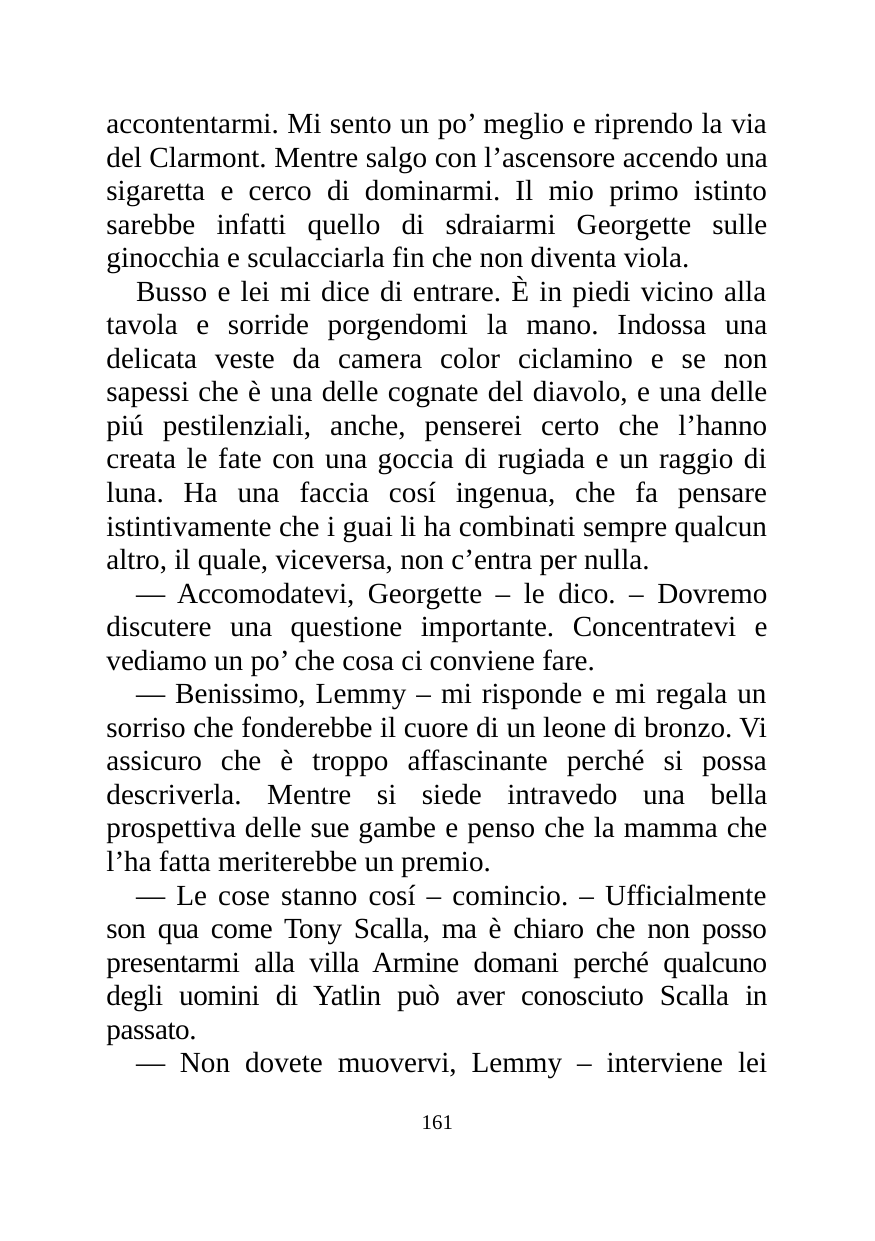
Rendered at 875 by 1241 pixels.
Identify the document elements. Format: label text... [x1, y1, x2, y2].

text — Accomodatevi, Georgette – le dico. – Dovremo discutere una questione importante. Concentratevi e vediamo un po’ che cosa ci conviene fare. [106, 576, 768, 676]
text accontentarmi. Mi sento un po’ meglio e riprendo la via del Clarmont. Mentre salgo con l’ascensore accendo una sigaretta e cerco di dominarmi. Il mio primo istinto sarebbe infatti quello di sdraiarmi Georgette sulle ginocchia e sculacciarla fin che non diventa viola. [106, 106, 768, 274]
text — Benissimo, Lemmy – mi risponde e mi regala un sorriso che fonderebbe il cuore di un leone di bronzo. Vi assicuro che è troppo affascinante perché si possa descriverla. Mentre si siede intravedo una bella prospettiva delle sue gambe e penso che la mamma che l’ha fatta meriterebbe un premio. [106, 676, 768, 878]
text Busso e lei mi dice di entrare. È in piedi vicino alla tavola e sorride porgendomi la mano. Indossa una delicata veste da camera color ciclamino e se non sapessi che è una delle cognate del diavolo, e una delle piú pestilenziali, anche, penserei certo che l’hanno creata le fate con una goccia di rugiada e un raggio di luna. Ha una faccia cosí ingenua, che fa pensare istintivamente che i guai li ha combinati sempre qualcun altro, il quale, viceversa, non c’entra per nulla. [106, 274, 768, 576]
text — Non dovete muovervi, Lemmy – interviene lei [106, 1045, 768, 1079]
text — Le cose stanno cosí – comincio. – Ufficialmente son qua come Tony Scalla, ma è chiaro che non posso presentarmi alla villa Armine domani perché qualcuno degli uomini di Yatlin può aver conosciuto Scalla in passato. [106, 878, 768, 1045]
